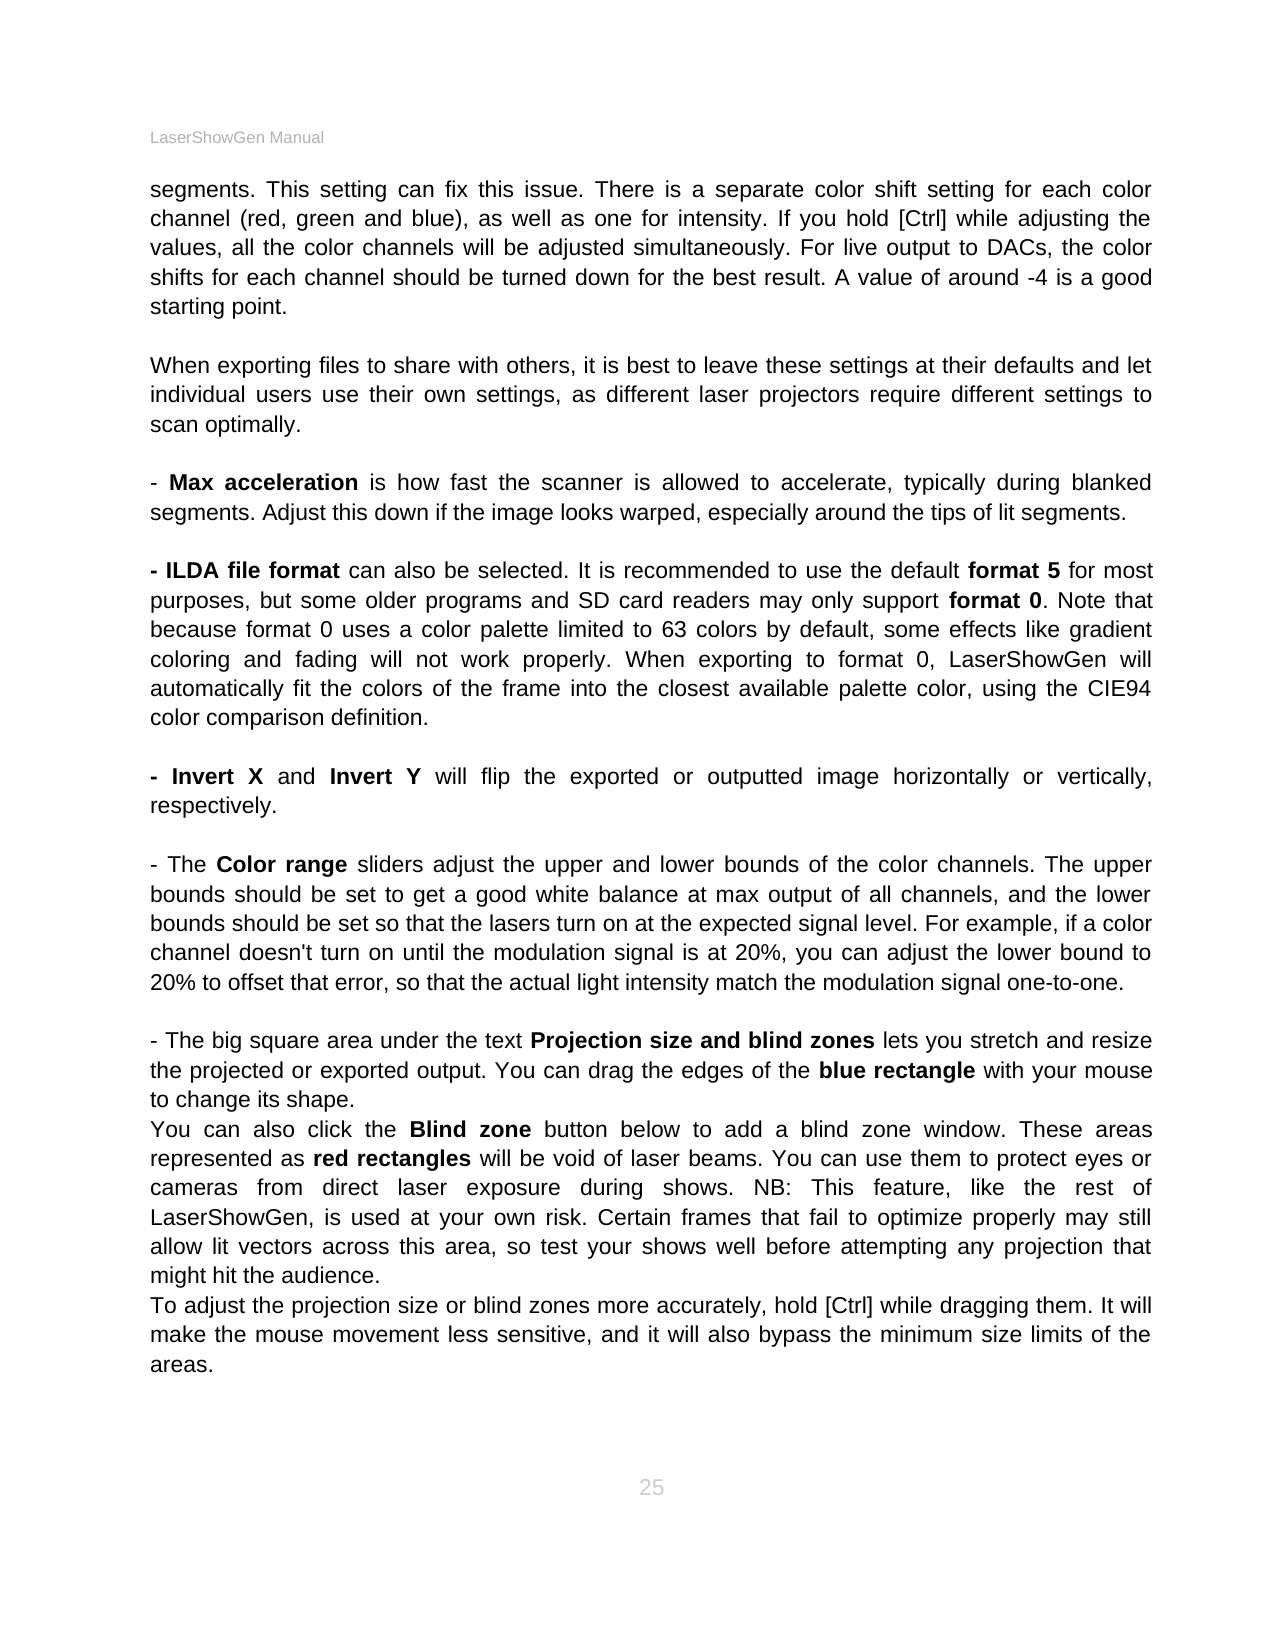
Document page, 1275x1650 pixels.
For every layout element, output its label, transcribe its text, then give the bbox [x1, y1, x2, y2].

text To adjust the projection size or blind zones more accurately, hold [Ctrl] while dragging them. It will make the mouse movement less sensitive, and it will also bypass the minimum size limits of the areas. [150, 1292, 1153, 1377]
text - The Color range sliders adjust the upper and lower bounds of the color channels. The upper bounds should be set to get a good white balance at max output of all channels, and the lower bounds should be set so that the lasers turn on at the expected signal level. For example, if a color channel doesn't turn on until the modulation signal is at 20%, you can adjust the lower bound to 20% to offset that error, so that the actual light intensity match the modulation signal one-to-one. [150, 852, 1153, 995]
text - Invert X and Invert Y will flip the exported or outputted image horizontally or vertically, respectively. [150, 764, 1153, 819]
text - ILDA file format can also be selected. It is recommended to use the default format 5 for most purposes, but some older programs and SD card readers may only support format 0. Note that because format 0 uses a color palette limited to 63 colors by default, some effects like gradient coloring and fading will not work properly. When exporting to format 0, LaserShowGen will automatically fit the colors of the frame into the closest available palette color, using the CIE94 color comparison definition. [150, 558, 1153, 731]
text segments. This setting can fix this issue. There is a separate color shift setting for each color channel (red, green and blue), as well as one for intensity. If you hold [Ctrl] while adjusting the values, all the color channels will be adjusted simultaneously. For live output to DACs, the color shifts for each channel should be turned down for the best result. A value of around -4 is a good starting point. [150, 176, 1153, 319]
text - Max acceleration is how fast the scanner is allowed to accelerate, typically during blanked segments. Adjust this down if the image looks warped, especially around the tips of lit segments. [150, 470, 1153, 525]
text - The big square area under the text Projection size and blind zones lets you stretch and resize the projected or exported output. You can drag the edges of the blue rectangle with your mouse to change its shape. [150, 1028, 1153, 1112]
text When exporting files to share with others, it is best to leave these settings at their defaults and let individual users use their own settings, as different laser projectors require different settings to scan optimally. [150, 352, 1153, 437]
text You can also click the Blind zone button below to add a blind zone window. These areas represented as red rectangles will be void of laser beams. You can use them to protect eyes or cameras from direct laser exposure during shows. NB: This feature, like the rest of LaserShowGen, is used at your own risk. Certain frames that fail to optimize properly may still allow lit vectors across this area, so test your shows well before attempting any projection that might hit the audience. [150, 1116, 1153, 1289]
